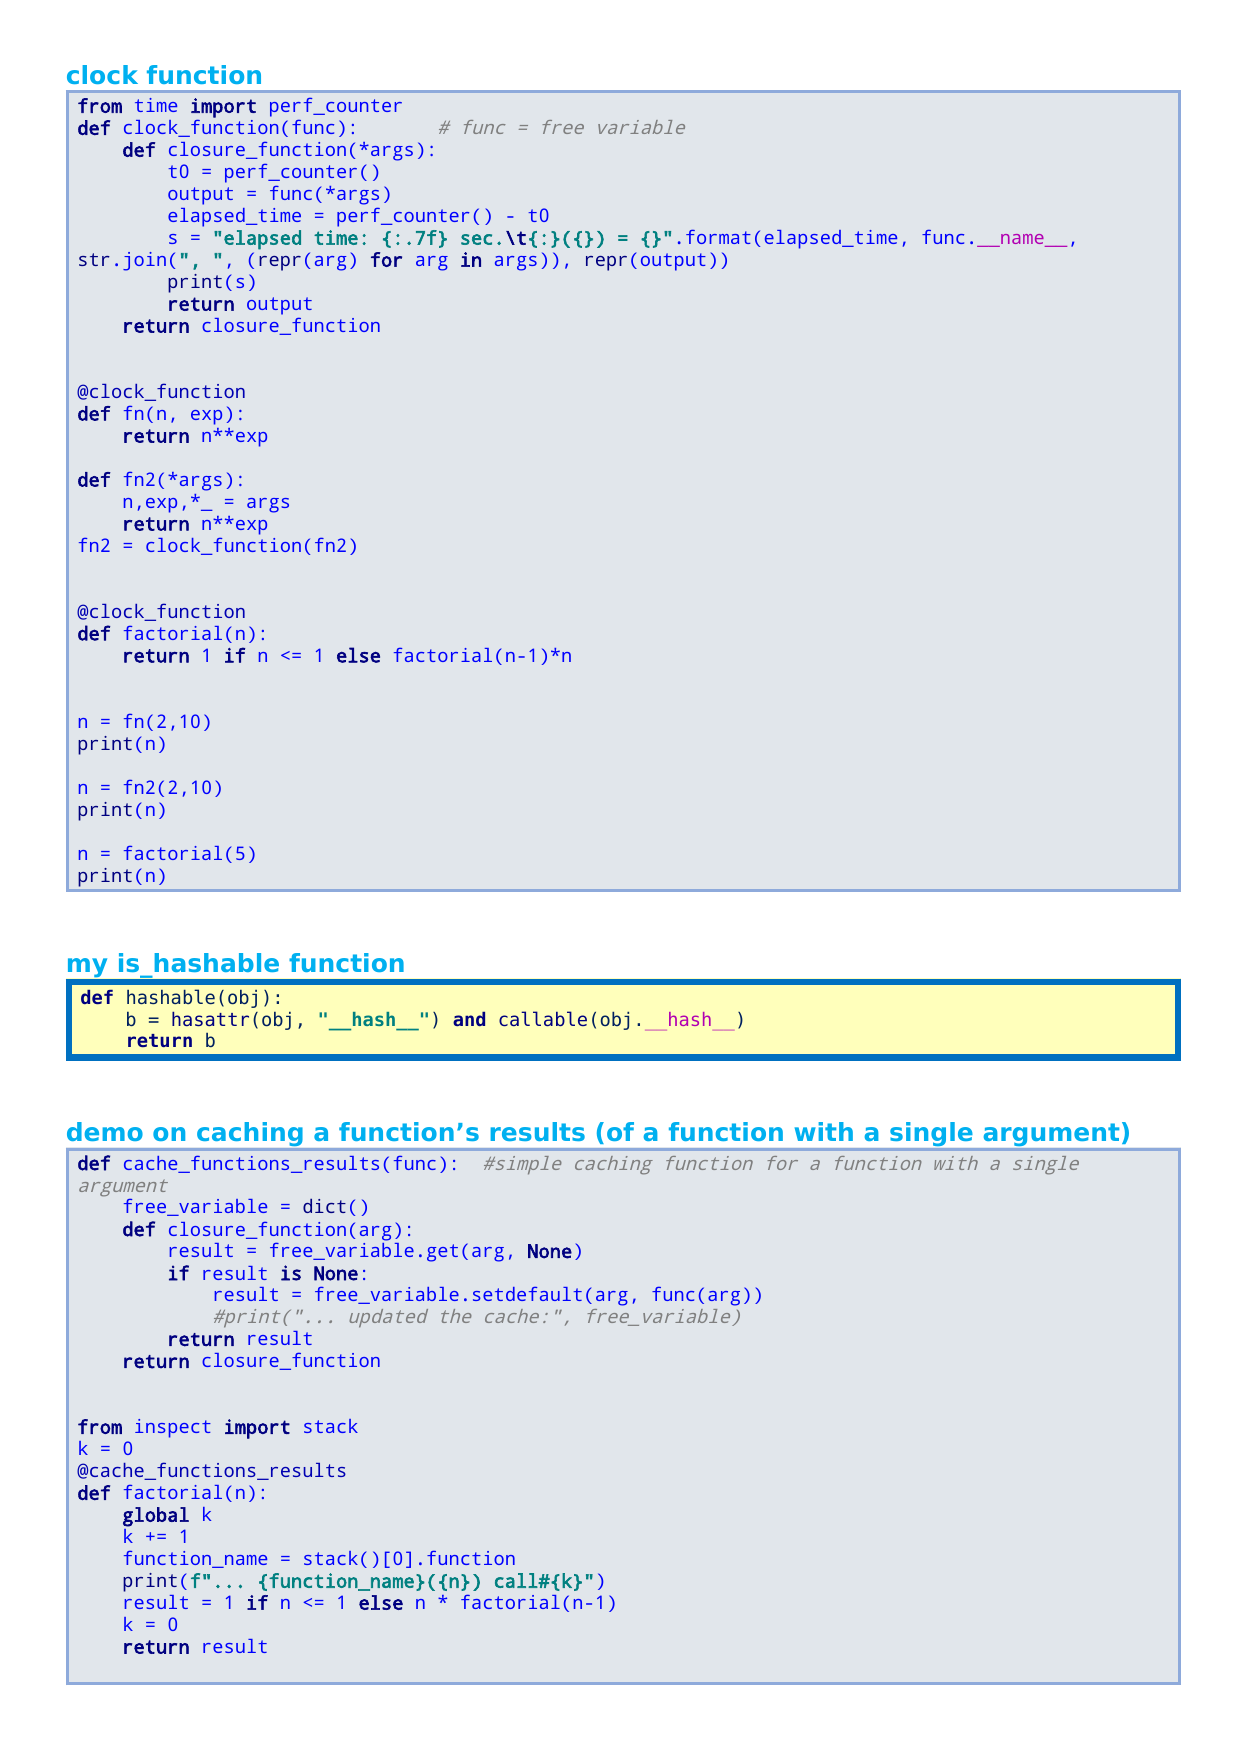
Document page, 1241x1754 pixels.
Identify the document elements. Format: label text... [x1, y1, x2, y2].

text from time import perf_counter def clock_function(func): # func = free variable def closure_function(*args): t0 = perf_counter() output = func(*args) elapsed_time = perf_counter() - t0 s = "elapsed time: {:.7f} sec.\t{:}({}) = {}".format(elapsed_time, func.__name__, str.join(", ", (repr(arg) for arg in args)), repr(output)) print(s) return output return closure_function @clock_function def fn(n, exp): return n**exp def fn2(*args): n,exp,*_ = args return n**exp fn2 = clock_function(fn2) @clock_function def factorial(n): return 1 if n <= 1 else factorial(n-1)*n n = fn(2,10) print(n) n = fn2(2,10) print(n) n = factorial(5) print(n) [69, 93, 1178, 889]
title clock function [66, 61, 1181, 90]
text def cache_functions_results(func): #simple caching function for a function with a single argument free_variable = dict() def closure_function(arg): result = free_variable.get(arg, None) if result is None: result = free_variable.setdefault(arg, func(arg)) #print("... updated the cache:", free_variable) return result return closure_function from inspect import stack k = 0 @cache_functions_results def factorial(n): global k k += 1 function_name = stack()[0].function print(f"... {function_name}({n}) call#{k}") result = 1 if n <= 1 else n * factorial(n-1) k = 0 return result [69, 1151, 1178, 1682]
text def hashable(obj): b = hasattr(obj, "__hash__") and callable(obj.__hash__) return b [72, 985, 1175, 1054]
title my is_hashable function [66, 949, 1181, 978]
title demo on caching a function’s results (of a function with a single argument) [66, 1118, 1181, 1147]
